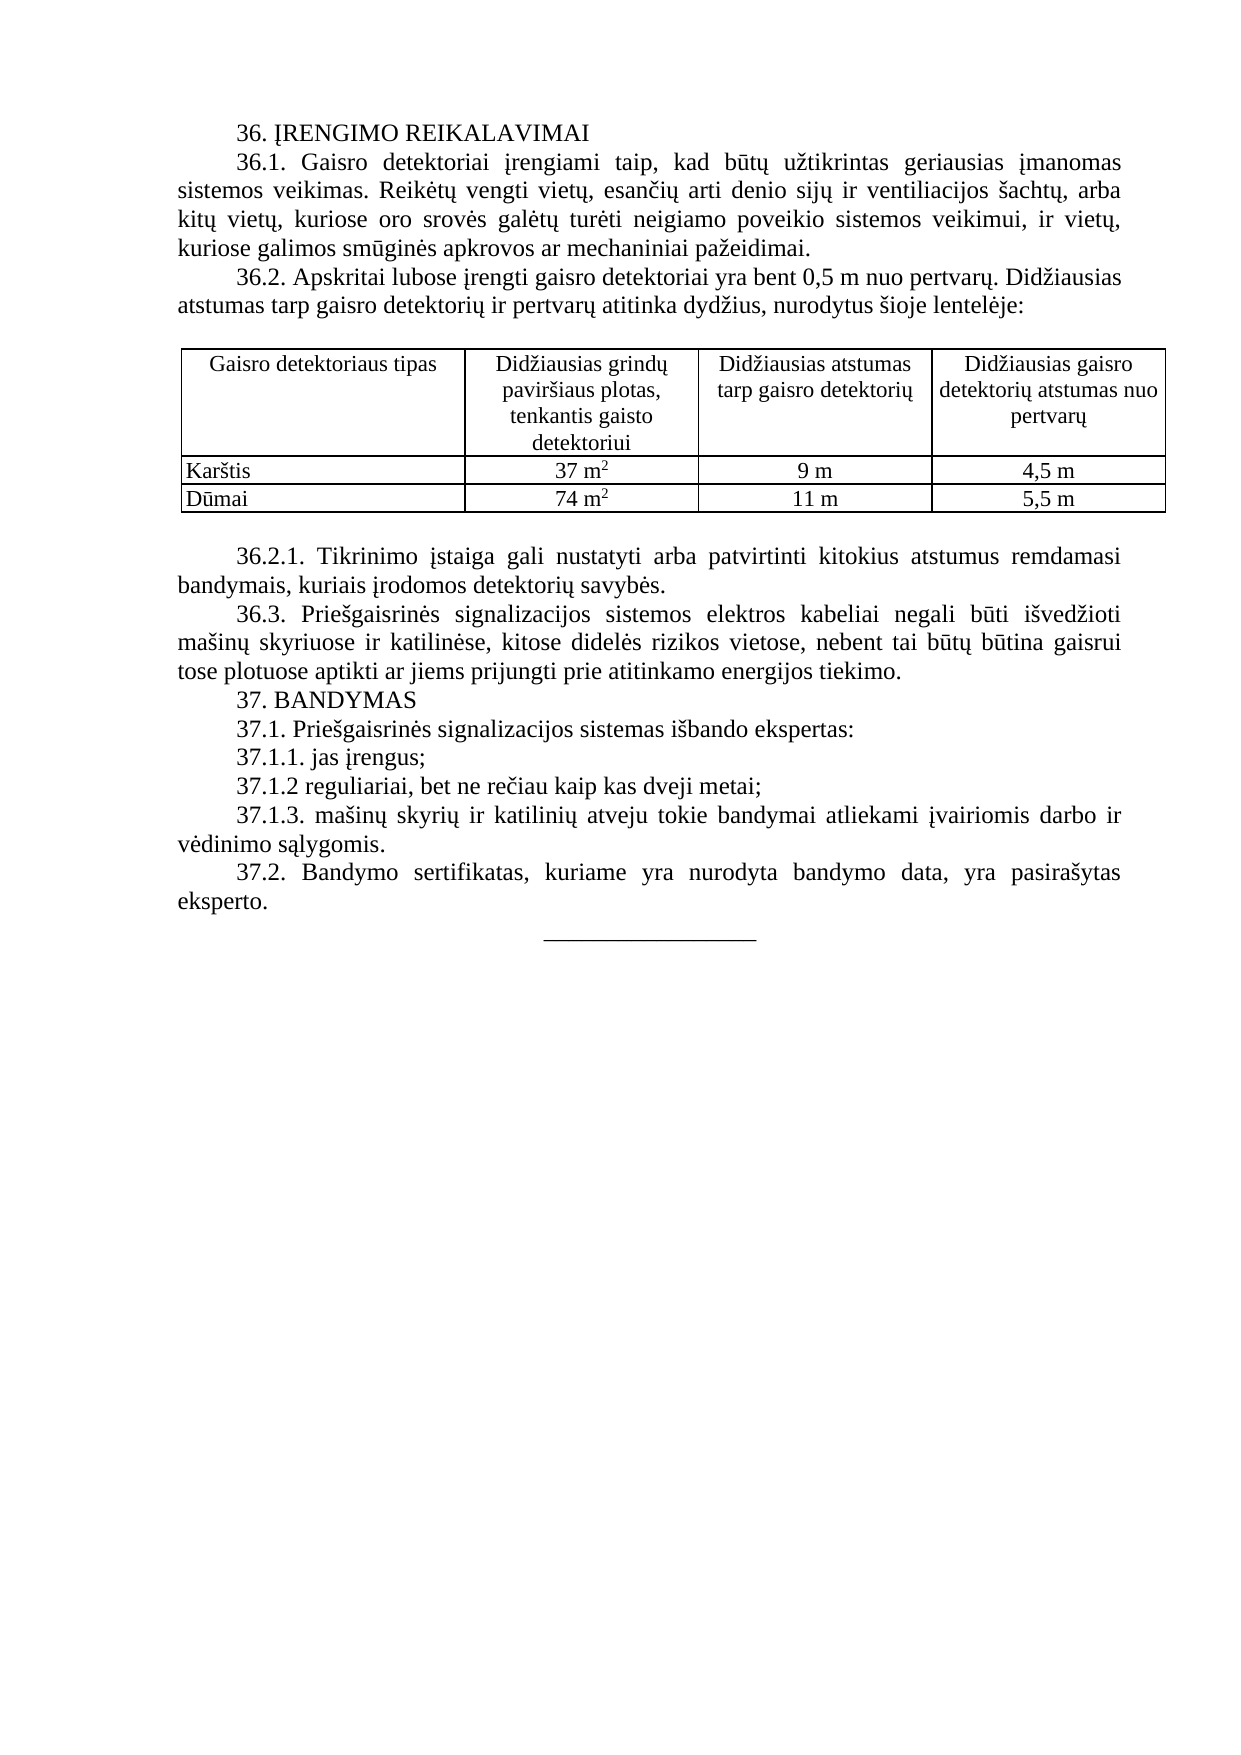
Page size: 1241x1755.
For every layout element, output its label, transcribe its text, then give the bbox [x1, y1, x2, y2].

table_cell Dūmai [182, 485, 464, 511]
table_header Gaisro detektoriaus tipas [182, 350, 464, 455]
text 36. ĮRENGIMO REIKALAVIMAI [177, 118, 1122, 147]
table_cell 9 m [699, 457, 931, 483]
text _________________ [177, 915, 1122, 944]
table_cell 4,5 m [933, 457, 1165, 483]
text 36.2. Apskritai lubose įrengti gaisro detektoriai yra bent 0,5 m nuo pertvarų. Didžiausias atstumas tarp gaisro detektorių ir pertvarų atitinka dydžius, nurodytus šioje lentelėje: [177, 262, 1122, 319]
table_cell 5,5 m [933, 485, 1165, 511]
table_header Didžiausias grindų paviršiaus plotas, tenkantis gaisto detektoriui [466, 350, 698, 455]
text 37. BANDYMAS [177, 685, 1122, 714]
text 37.2. Bandymo sertifikatas, kuriame yra nurodyta bandymo data, yra pasirašytas eksperto. [177, 857, 1122, 915]
table_cell 37 m2 [466, 457, 698, 483]
table_cell 74 m2 [466, 485, 698, 511]
table_cell Karštis [182, 457, 464, 483]
text 37.1.1. jas įrengus; [177, 742, 1122, 771]
text 36.3. Priešgaisrinės signalizacijos sistemos elektros kabeliai negali būti išvedžioti mašinų skyriuose ir katilinėse, kitose didelės rizikos vietose, nebent tai būtų būtina gaisrui tose plotuose aptikti ar jiems prijungti prie atitinkamo energijos tiekimo. [177, 599, 1122, 685]
table_header Didžiausias atstumas tarp gaisro detektorių [699, 350, 931, 455]
table_cell 11 m [699, 485, 931, 511]
text 36.2.1. Tikrinimo įstaiga gali nustatyti arba patvirtinti kitokius atstumus remdamasi bandymais, kuriais įrodomos detektorių savybės. [177, 541, 1122, 599]
text 37.1.2 reguliariai, bet ne rečiau kaip kas dveji metai; [177, 771, 1122, 800]
table_header Didžiausias gaisro detektorių atstumas nuo pertvarų [933, 350, 1165, 455]
text 37.1. Priešgaisrinės signalizacijos sistemas išbando ekspertas: [177, 714, 1122, 742]
text 36.1. Gaisro detektoriai įrengiami taip, kad būtų užtikrintas geriausias įmanomas sistemos veikimas. Reikėtų vengti vietų, esančių arti denio sijų ir ventiliacijos šachtų, arba kitų vietų, kuriose oro srovės galėtų turėti neigiamo poveikio sistemos veikimui, ir vietų, kuriose galimos smūginės apkrovos ar mechaniniai pažeidimai. [177, 147, 1122, 262]
text 37.1.3. mašinų skyrių ir katilinių atveju tokie bandymai atliekami įvairiomis darbo ir vėdinimo sąlygomis. [177, 800, 1122, 857]
